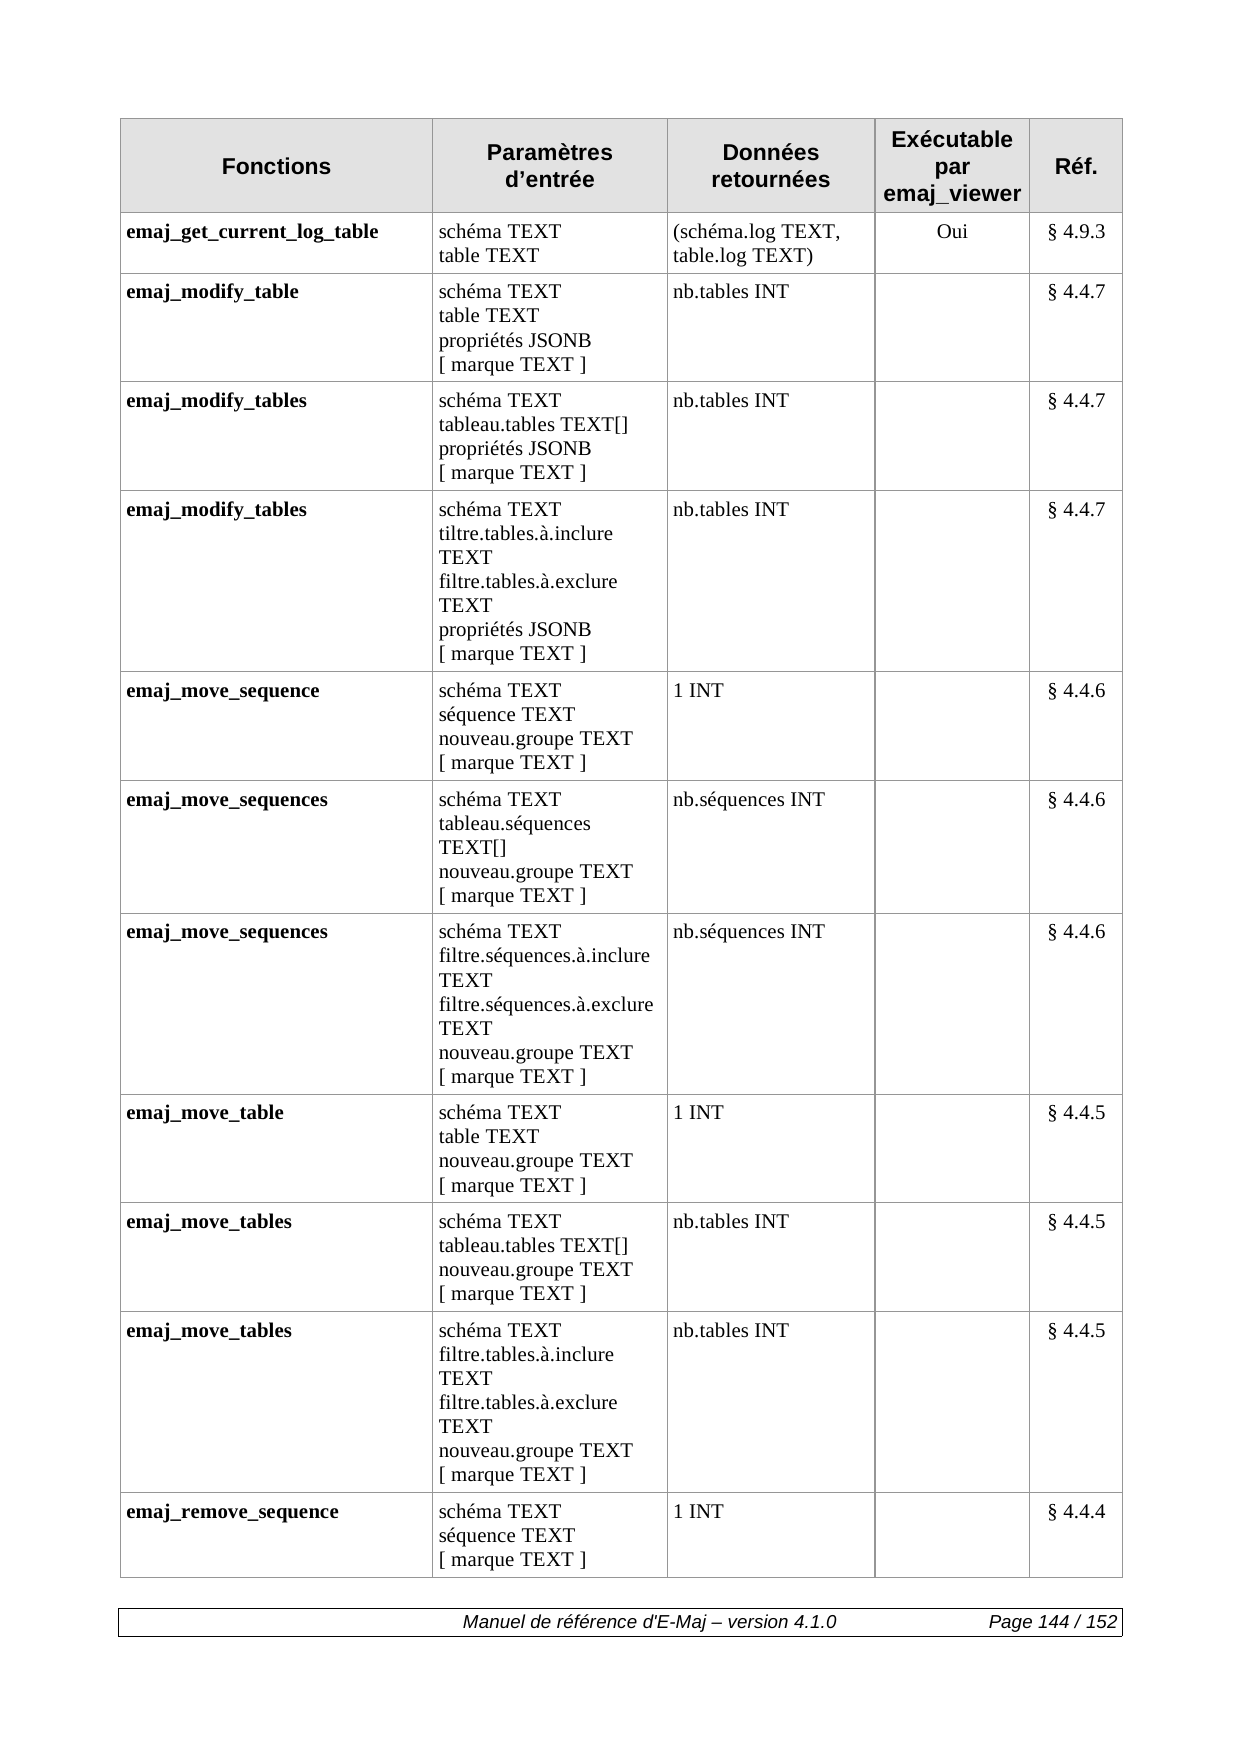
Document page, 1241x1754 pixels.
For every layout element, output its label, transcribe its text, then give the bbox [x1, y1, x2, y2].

table_cell emaj_move_table [121, 1095, 432, 1202]
table_cell schéma TEXT séquence TEXT [ marque TEXT ] [433, 1493, 667, 1577]
table_cell nb.séquences INT [668, 914, 874, 1093]
table_header Données retournées [668, 119, 874, 212]
table_cell § 4.4.5 [1030, 1095, 1122, 1202]
table_cell nb.tables INT [668, 274, 874, 381]
table_cell emaj_modify_tables [121, 382, 432, 490]
table_cell schéma TEXT table TEXT [433, 213, 667, 272]
table_cell nb.tables INT [668, 491, 874, 671]
table_cell emaj_move_sequences [121, 781, 432, 912]
table_cell § 4.4.7 [1030, 491, 1122, 671]
table_cell emaj_modify_tables [121, 491, 432, 671]
table_cell [876, 672, 1029, 780]
table_cell § 4.4.6 [1030, 914, 1122, 1093]
table_header Réf. [1030, 119, 1122, 212]
table_cell schéma TEXT table TEXT nouveau.groupe TEXT [ marque TEXT ] [433, 1095, 667, 1202]
table_cell Oui [876, 213, 1029, 272]
table_cell schéma TEXT table TEXT propriétés JSONB [ marque TEXT ] [433, 274, 667, 381]
table_cell 1 INT [668, 672, 874, 780]
table_cell emaj_get_current_log_table [121, 213, 432, 272]
table_cell emaj_move_sequences [121, 914, 432, 1093]
table_cell [876, 914, 1029, 1093]
table_cell schéma TEXT séquence TEXT nouveau.groupe TEXT [ marque TEXT ] [433, 672, 667, 780]
table_cell emaj_move_tables [121, 1312, 432, 1492]
table_cell [876, 1203, 1029, 1311]
table_cell (schéma.log TEXT, table.log TEXT) [668, 213, 874, 272]
table_cell § 4.4.5 [1030, 1203, 1122, 1311]
table_header Fonctions [121, 119, 432, 212]
table_cell schéma TEXT tableau.tables TEXT[] propriétés JSONB [ marque TEXT ] [433, 382, 667, 490]
table_cell [876, 274, 1029, 381]
table_cell § 4.9.3 [1030, 213, 1122, 272]
table_cell nb.tables INT [668, 1203, 874, 1311]
table_cell nb.séquences INT [668, 781, 874, 912]
table_header Exécutable par emaj_viewer [876, 119, 1029, 212]
table_cell nb.tables INT [668, 382, 874, 490]
table_cell nb.tables INT [668, 1312, 874, 1492]
table_cell [876, 1312, 1029, 1492]
table_cell [876, 491, 1029, 671]
table_cell § 4.4.5 [1030, 1312, 1122, 1492]
table_cell emaj_modify_table [121, 274, 432, 381]
table_cell § 4.4.6 [1030, 672, 1122, 780]
table_cell [876, 781, 1029, 912]
table_cell [876, 382, 1029, 490]
table_cell emaj_move_sequence [121, 672, 432, 780]
table_cell [876, 1493, 1029, 1577]
table_cell emaj_remove_sequence [121, 1493, 432, 1577]
table_cell schéma TEXT filtre.tables.à.inclure TEXT filtre.tables.à.exclure TEXT nouveau.groupe TEXT [ marque TEXT ] [433, 1312, 667, 1492]
table_cell § 4.4.6 [1030, 781, 1122, 912]
table_cell emaj_move_tables [121, 1203, 432, 1311]
table_cell § 4.4.7 [1030, 382, 1122, 490]
table_cell schéma TEXT tableau.tables TEXT[] nouveau.groupe TEXT [ marque TEXT ] [433, 1203, 667, 1311]
table_cell schéma TEXT tableau.séquences TEXT[] nouveau.groupe TEXT [ marque TEXT ] [433, 781, 667, 912]
table_cell 1 INT [668, 1493, 874, 1577]
table_cell § 4.4.4 [1030, 1493, 1122, 1577]
table_cell schéma TEXT filtre.séquences.à.inclure TEXT filtre.séquences.à.exclure TEXT nouveau.groupe TEXT [ marque TEXT ] [433, 914, 667, 1093]
table_cell [876, 1095, 1029, 1202]
table_cell schéma TEXT tiltre.tables.à.inclure TEXT filtre.tables.à.exclure TEXT propriétés JSONB [ marque TEXT ] [433, 491, 667, 671]
table_cell 1 INT [668, 1095, 874, 1202]
table_cell § 4.4.7 [1030, 274, 1122, 381]
table_header Paramètres d’entrée [433, 119, 667, 212]
